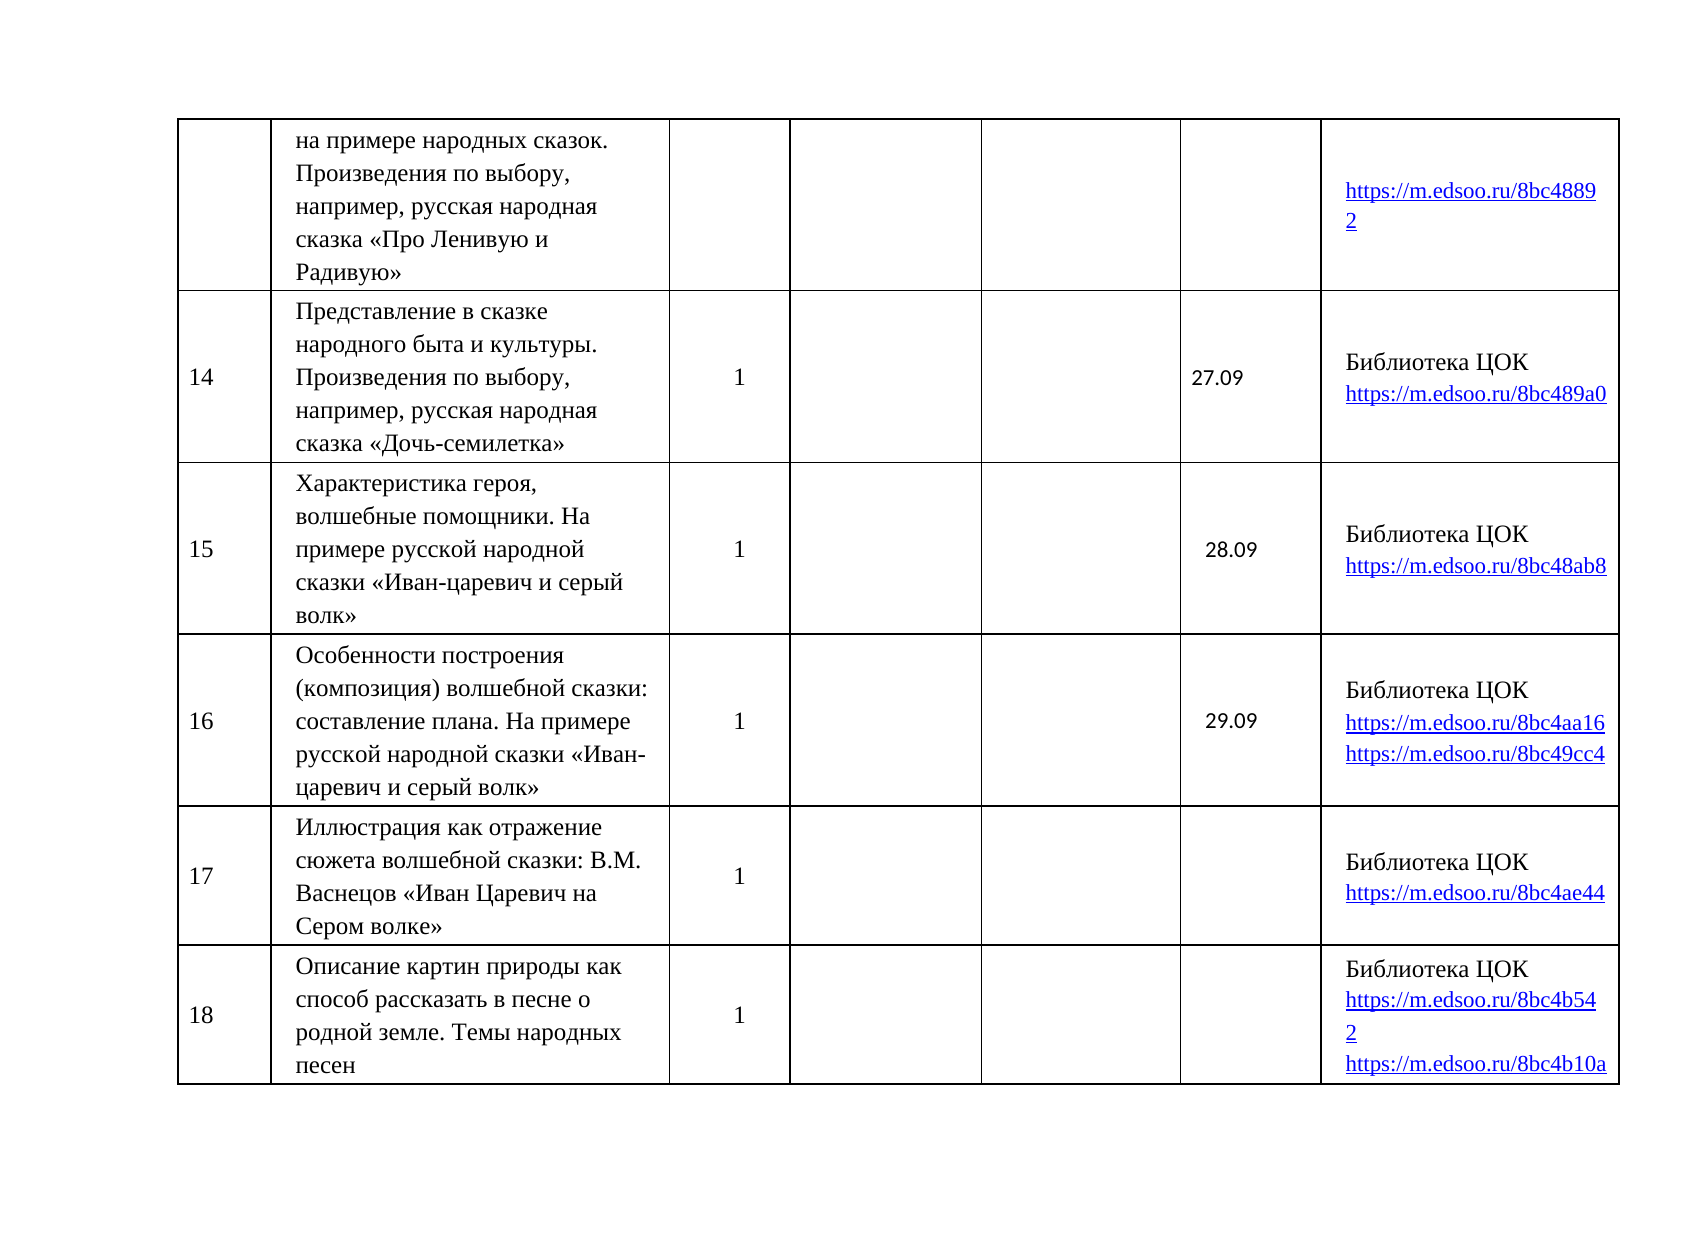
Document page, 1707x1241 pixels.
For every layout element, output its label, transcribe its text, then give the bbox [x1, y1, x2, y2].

table_cell [179, 120, 270, 289]
table_cell 28.09 [1181, 463, 1320, 633]
table_cell [791, 946, 981, 1083]
table_cell 15 [179, 463, 270, 633]
table_cell [982, 946, 1180, 1083]
table_cell на примере народных сказок. Произведения по выбору, например, русская народная сказка «Про Ленивую и Радивую» [272, 120, 669, 289]
table_cell [791, 635, 981, 805]
table_cell 1 [670, 946, 789, 1083]
table_cell [791, 291, 981, 461]
table_cell 16 [179, 635, 270, 805]
table_cell [1181, 807, 1320, 944]
table_cell Библиотека ЦОК https://m.edsoo.ru/8bc4b542 https://m.edsoo.ru/8bc4b10a [1322, 946, 1618, 1083]
table_cell 29.09 [1181, 635, 1320, 805]
table_cell [1181, 120, 1320, 289]
table_cell 14 [179, 291, 270, 461]
table_cell Библиотека ЦОК https://m.edsoo.ru/8bc48ab8 [1322, 463, 1618, 633]
table_cell https://m.edsoo.ru/8bc48892 [1322, 120, 1618, 289]
table_cell [791, 807, 981, 944]
table_cell [791, 463, 981, 633]
table_cell Иллюстрация как отражение сюжета волшебной сказки: В.М. Васнецов «Иван Царевич на Сером волке» [272, 807, 669, 944]
table_cell [982, 120, 1180, 289]
table_cell [982, 635, 1180, 805]
table_cell [670, 120, 789, 289]
table_cell Библиотека ЦОК https://m.edsoo.ru/8bc4ae44 [1322, 807, 1618, 944]
table_cell 18 [179, 946, 270, 1083]
table_cell [791, 120, 981, 289]
table_cell 27.09 [1181, 291, 1320, 461]
table_cell 17 [179, 807, 270, 944]
table_cell Особенности построения (композиция) волшебной сказки: составление плана. На примере русской народной сказки «Иван-царевич и серый волк» [272, 635, 669, 805]
table_cell Библиотека ЦОК https://m.edsoo.ru/8bc489a0 [1322, 291, 1618, 461]
table_cell Представление в сказке народного быта и культуры. Произведения по выбору, например, русская народная сказка «Дочь-семилетка» [272, 291, 669, 461]
table_cell 1 [670, 807, 789, 944]
table_cell 1 [670, 635, 789, 805]
table_cell [982, 807, 1180, 944]
table_cell Описание картин природы как способ рассказать в песне о родной земле. Темы народных песен [272, 946, 669, 1083]
table_cell 1 [670, 463, 789, 633]
table_cell 1 [670, 291, 789, 461]
table_cell Библиотека ЦОК https://m.edsoo.ru/8bc4aa16 https://m.edsoo.ru/8bc49cc4 [1322, 635, 1618, 805]
table_cell [982, 463, 1180, 633]
table_cell [982, 291, 1180, 461]
table_cell Характеристика героя, волшебные помощники. На примере русской народной сказки «Иван-царевич и серый волк» [272, 463, 669, 633]
table_cell [1181, 946, 1320, 1083]
